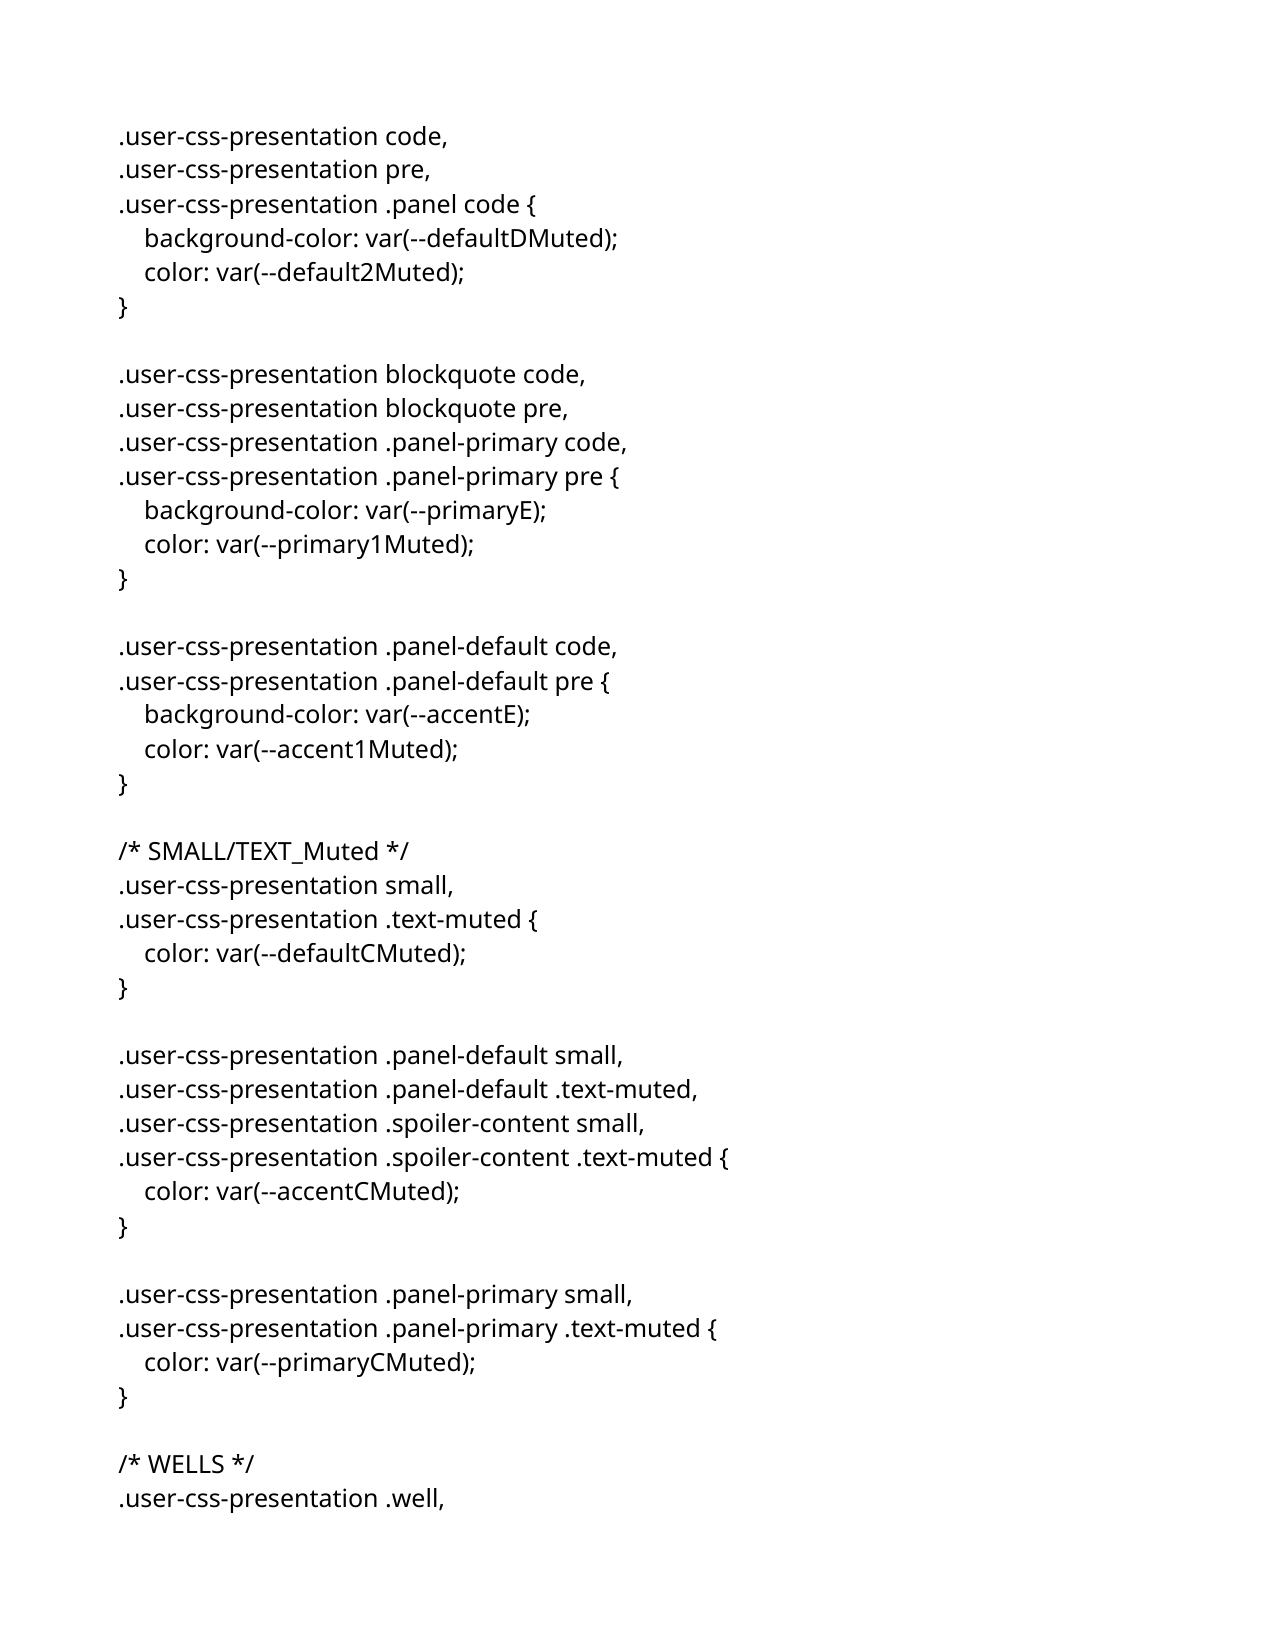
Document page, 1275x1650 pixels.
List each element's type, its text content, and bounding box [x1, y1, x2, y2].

text color: var(--accent1Muted); [118, 731, 1157, 765]
text /* WELLS */ [118, 1447, 1157, 1481]
text } [118, 1378, 1157, 1412]
text .user-css-presentation blockquote code, [118, 357, 1157, 391]
text background-color: var(--primaryE); [118, 493, 1157, 527]
text .user-css-presentation .panel-primary code, [118, 425, 1157, 459]
text /* SMALL/TEXT_Muted */ [118, 833, 1157, 867]
text .user-css-presentation code, [118, 118, 1157, 152]
text .user-css-presentation .panel-primary pre { [118, 459, 1157, 493]
text } [118, 561, 1157, 595]
text .user-css-presentation blockquote pre, [118, 391, 1157, 425]
text .user-css-presentation .panel-default .text-muted, [118, 1072, 1157, 1106]
text } [118, 970, 1157, 1004]
text .user-css-presentation .well, [118, 1481, 1157, 1515]
text color: var(--primary1Muted); [118, 527, 1157, 561]
text .user-css-presentation .panel-default code, [118, 629, 1157, 663]
text .user-css-presentation .text-muted { [118, 902, 1157, 936]
text color: var(--default2Muted); [118, 254, 1157, 288]
text .user-css-presentation .panel-primary .text-muted { [118, 1310, 1157, 1344]
text .user-css-presentation small, [118, 867, 1157, 902]
text .user-css-presentation pre, [118, 152, 1157, 186]
text .user-css-presentation .panel-default small, [118, 1038, 1157, 1072]
text color: var(--primaryCMuted); [118, 1344, 1157, 1378]
text background-color: var(--defaultDMuted); [118, 220, 1157, 254]
text .user-css-presentation .spoiler-content small, [118, 1106, 1157, 1140]
text } [118, 1208, 1157, 1242]
text color: var(--accentCMuted); [118, 1174, 1157, 1208]
text } [118, 765, 1157, 799]
text .user-css-presentation .panel-default pre { [118, 663, 1157, 697]
text .user-css-presentation .panel-primary small, [118, 1276, 1157, 1310]
text } [118, 288, 1157, 322]
text .user-css-presentation .panel code { [118, 186, 1157, 220]
text color: var(--defaultCMuted); [118, 936, 1157, 970]
text .user-css-presentation .spoiler-content .text-muted { [118, 1140, 1157, 1174]
text background-color: var(--accentE); [118, 697, 1157, 731]
